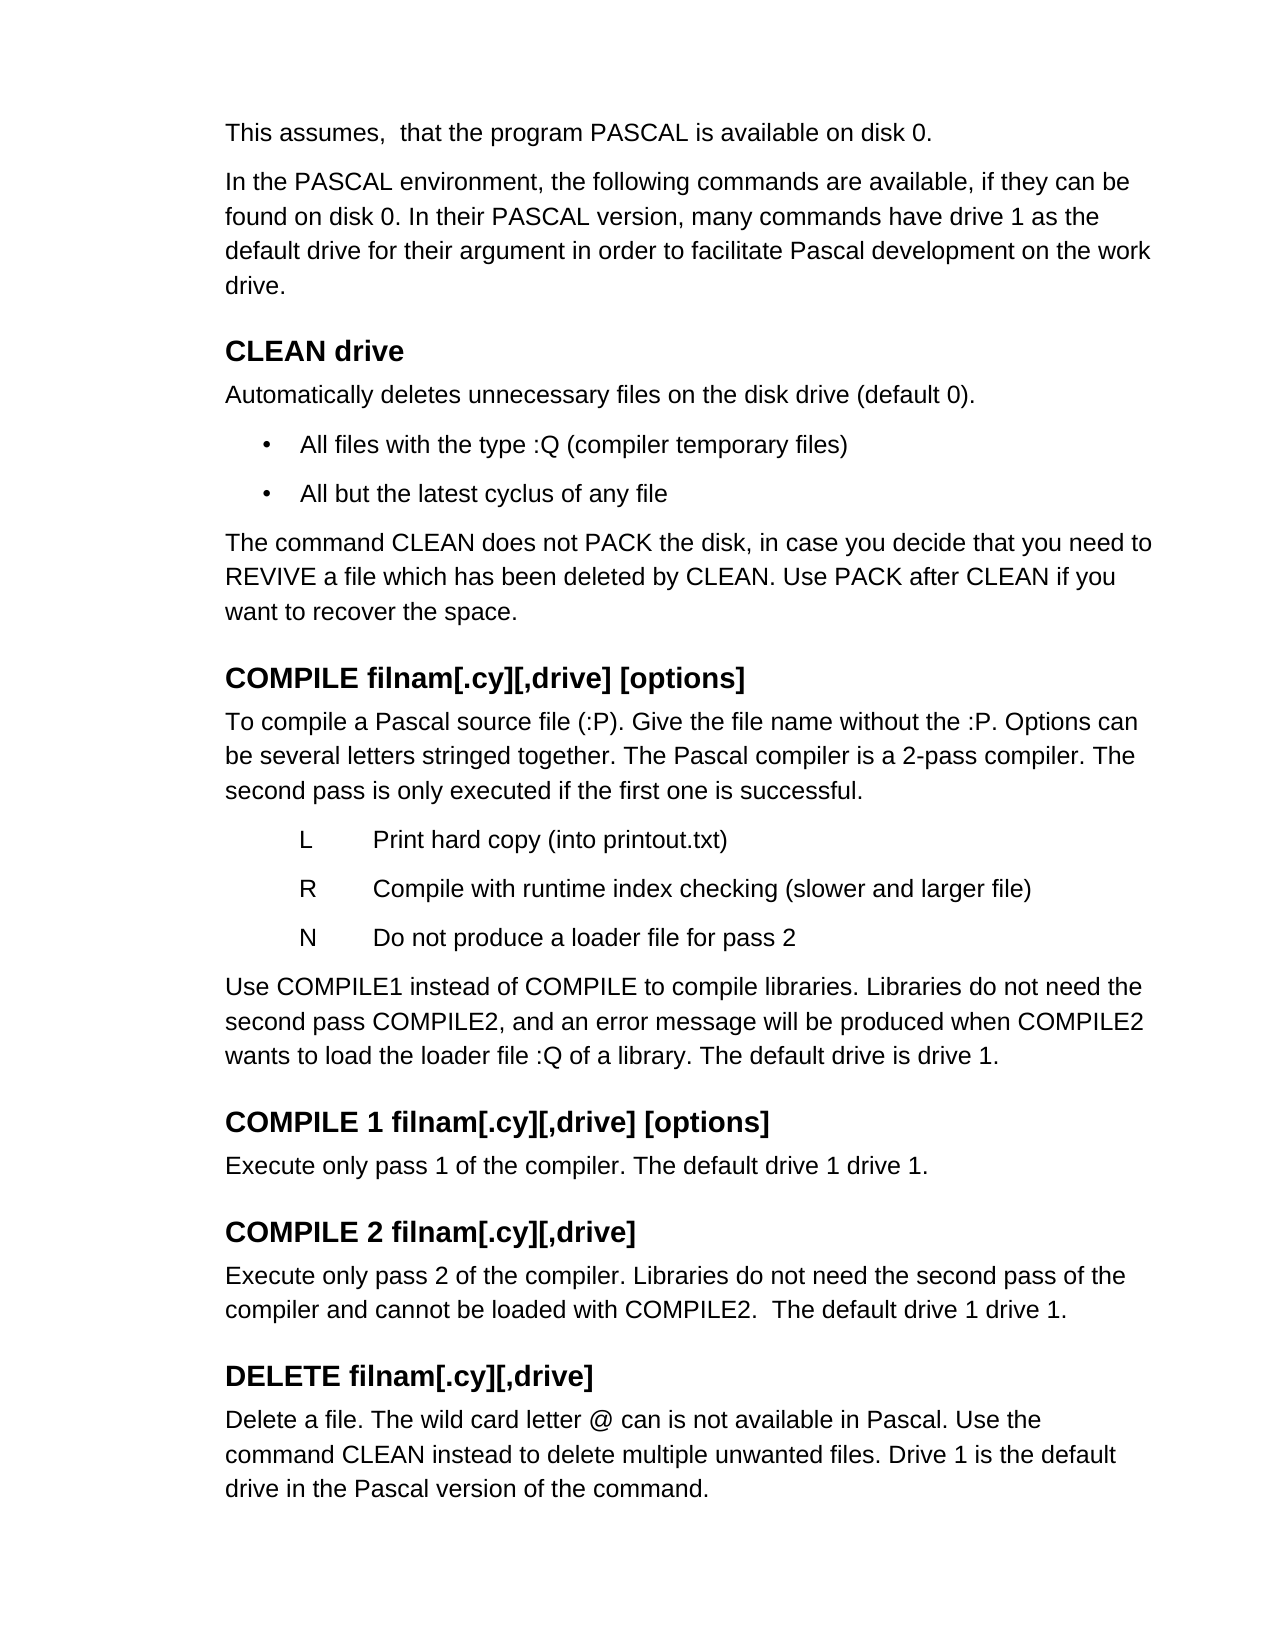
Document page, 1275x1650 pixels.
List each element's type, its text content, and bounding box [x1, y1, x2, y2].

text To compile a Pascal source file (:P). Give the file name without the :P. Options can be several letters stringed together. The Pascal compiler is a 2-pass compiler. The second pass is only executed if the first one is successful. [225, 707, 1157, 804]
text Delete a file. The wild card letter @ can is not available in Pascal. Use the command CLEAN instead to delete multiple unwanted files. Drive 1 is the default drive in the Pascal version of the command. [225, 1405, 1157, 1503]
text Execute only pass 1 of the compiler. The default drive 1 drive 1. [225, 1151, 1157, 1179]
text L Print hard copy (into printout.txt) [225, 825, 1157, 853]
text In the PASCAL environment, the following commands are available, if they can be found on disk 0. In their PASCAL version, many commands have drive 1 as the default drive for their argument in order to facilitate Pascal development on the work drive. [225, 167, 1157, 299]
list All but the latest cyclus of any file [262, 479, 1157, 508]
subtitle COMPILE 2 filnam[.cy][,drive] [225, 1214, 1157, 1248]
text The command CLEAN does not PACK the disk, in case you decide that you need to REVIVE a file which has been deleted by CLEAN. Use PACK after CLEAN if you want to recover the space. [225, 528, 1157, 626]
text Execute only pass 2 of the compiler. Libraries do not need the second pass of the compiler and cannot be loaded with COMPILE2. The default drive 1 drive 1. [225, 1261, 1157, 1324]
subtitle DELETE filnam[.cy][,drive] [225, 1359, 1157, 1393]
subtitle CLEAN drive [225, 334, 1157, 368]
subtitle COMPILE 1 filnam[.cy][,drive] [options] [225, 1104, 1157, 1138]
list All files with the type :Q (compiler temporary files) [262, 429, 1157, 458]
subtitle COMPILE filnam[.cy][,drive] [options] [225, 661, 1157, 694]
text Use COMPILE1 instead of COMPILE to compile libraries. Libraries do not need the second pass COMPILE2, and an error message will be produced when COMPILE2 wants to load the loader file :Q of a library. The default drive is drive 1. [225, 972, 1157, 1070]
text Automatically deletes unnecessary files on the disk drive (default 0). [225, 381, 1157, 409]
text N Do not produce a loader file for pass 2 [225, 923, 1157, 952]
text This assumes, that the program PASCAL is available on disk 0. [225, 118, 1157, 147]
text R Compile with runtime index checking (slower and larger file) [225, 874, 1157, 903]
